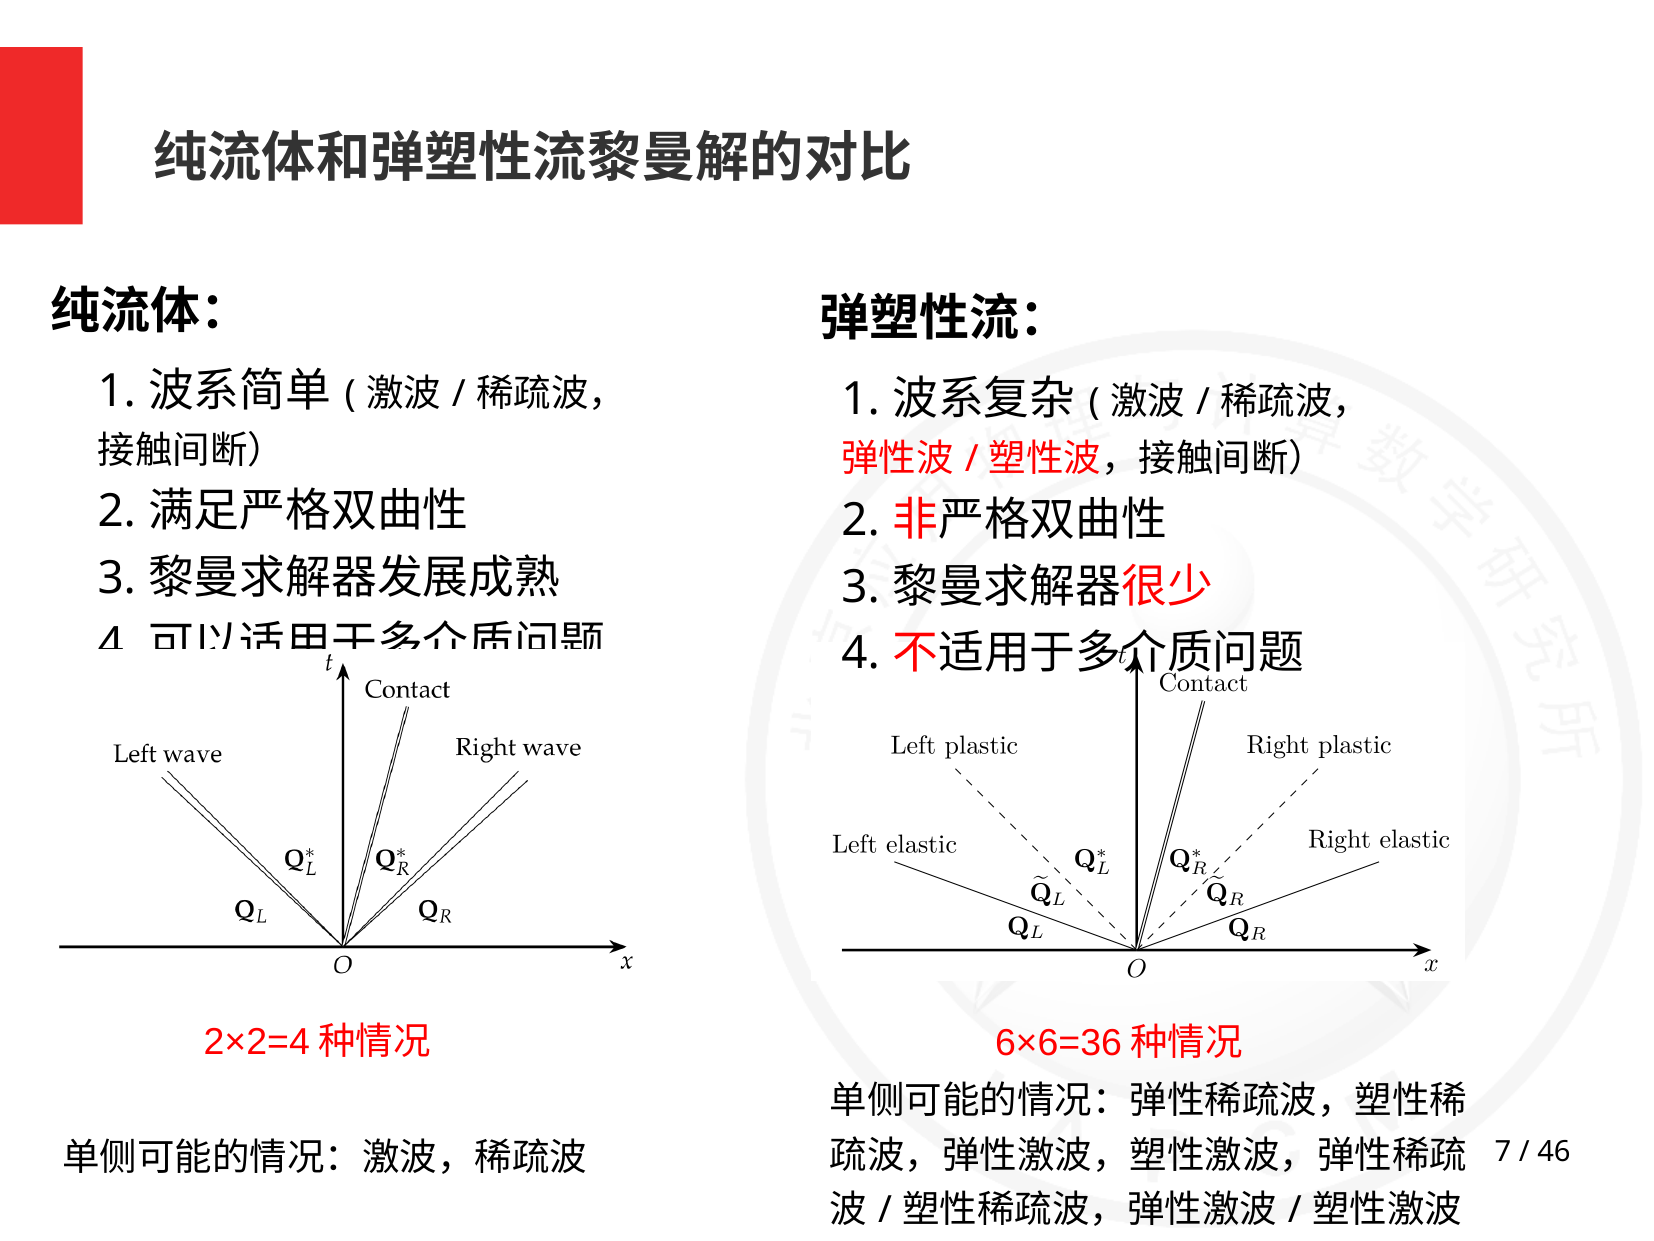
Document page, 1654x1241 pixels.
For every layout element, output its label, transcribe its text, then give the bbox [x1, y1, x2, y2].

text_box 1.波系复杂(激波/稀疏波，弹性波/塑性波，接触间断） 2.非严格双曲性 3.黎曼求解器很少 4.不适用于多介质问题 [826, 354, 1394, 613]
text_box 6×6=36种情况 [980, 1004, 1323, 1062]
text_box 纯流体： [35, 263, 603, 485]
text_box 单侧可能的情况：弹性稀疏波，塑性稀疏波，弹性激波，塑性激波，弹性稀疏波/塑性稀疏波，弹性激波/塑性激波 [814, 1062, 1489, 1241]
title 纯流体和弹塑性流黎曼解的对比 [118, 49, 1571, 257]
picture [732, 321, 1654, 1241]
text_box 单侧可能的情况：激波，稀疏波 [47, 1119, 721, 1241]
text_box 弹塑性流： [804, 270, 1372, 492]
picture [33, 649, 662, 981]
text_box 1.波系简单(激波/稀疏波，接触间断） 2.满足严格双曲性 3.黎曼求解器发展成熟 4.可以适用于多介质问题 [82, 345, 650, 605]
text_box 2×2=4种情况 [188, 1003, 532, 1063]
